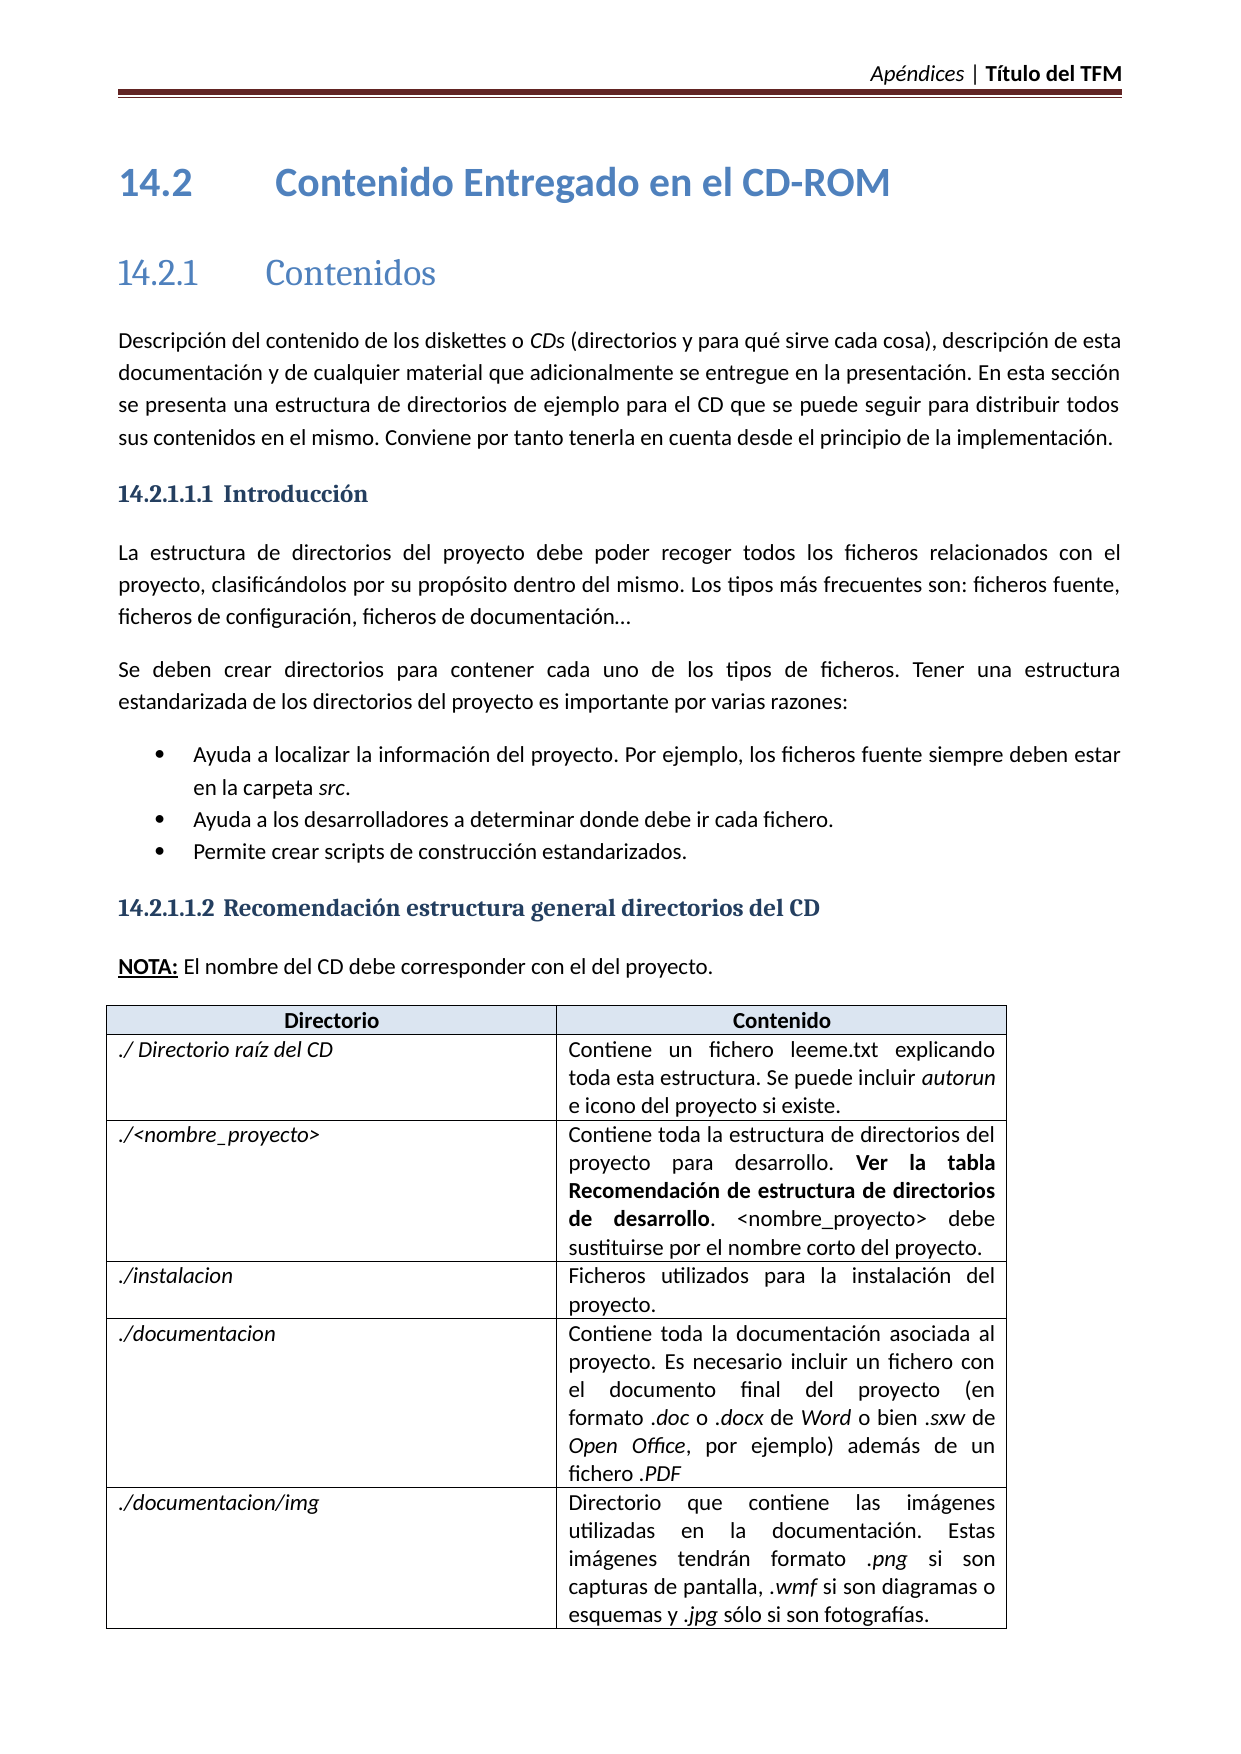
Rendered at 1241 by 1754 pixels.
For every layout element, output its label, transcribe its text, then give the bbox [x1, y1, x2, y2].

table_cell Directorio que contiene las imágenes utilizadas en la documentación. Estas imágenes tendrán formato .png si son capturas de pantalla, .wmf si son diagramas o esquemas y .jpg sólo si son fotografías. [557, 1488, 1006, 1628]
text La estructura de directorios del proyecto debe poder recoger todos los ficheros relacionados con el proyecto, clasificándolos por su propósito dentro del mismo. Los tipos más frecuentes son: ficheros fuente, ficheros de configuración, ficheros de documentación… [118, 538, 1122, 630]
subtitle Recomendación estructura general directorios del CD [118, 894, 1122, 923]
subtitle Introducción [118, 480, 1122, 509]
list Ayuda a localizar la información del proyecto. Por ejemplo, los ficheros fuente siempre deben estar en la carpeta src. [156, 741, 1122, 801]
text NOTA: El nombre del CD debe corresponder con el del proyecto. [118, 952, 1122, 980]
table_cell Ficheros utilizados para la instalación del proyecto. [557, 1262, 1006, 1318]
table_cell ./ Directorio raíz del CD [107, 1035, 556, 1119]
table_cell ./documentacion/img [107, 1488, 556, 1628]
text Descripción del contenido de los diskettes o CDs (directorios y para qué sirve cada cosa), descripción de esta documentación y de cualquier material que adicionalmente se entregue en la presentación. En esta sección se presenta una estructura de directorios de ejemplo para el CD que se puede seguir para distribuir todos sus contenidos en el mismo. Conviene por tanto tenerla en cuenta desde el principio de la implementación. [118, 326, 1122, 451]
table_cell Contiene toda la documentación asociada al proyecto. Es necesario incluir un fichero con el documento final del proyecto (en formato .doc o .docx de Word o bien .sxw de Open Office, por ejemplo) además de un fichero .PDF [557, 1319, 1006, 1487]
table_cell ./documentacion [107, 1319, 556, 1487]
subtitle Contenido Entregado en el CD-ROM [118, 156, 1122, 206]
text Se deben crear directorios para contener cada uno de los tipos de ficheros. Tener una estructura estandarizada de los directorios del proyecto es importante por varias razones: [118, 655, 1122, 716]
list Ayuda a los desarrolladores a determinar donde debe ir cada fichero. [156, 805, 1122, 833]
table_cell Contiene un fichero leeme.txt explicando toda esta estructura. Se puede incluir autorun e icono del proyecto si existe. [557, 1035, 1006, 1119]
subtitle Contenidos [118, 252, 1122, 295]
table_header Directorio [107, 1006, 556, 1034]
table_cell Contiene toda la estructura de directorios del proyecto para desarrollo. Ver la tabla Recomendación de estructura de directorios de desarrollo. <nombre_proyecto> debe sustituirse por el nombre corto del proyecto. [557, 1121, 1006, 1261]
table_cell ./instalacion [107, 1262, 556, 1318]
list Permite crear scripts de construcción estandarizados. [156, 837, 1122, 865]
table_cell ./<nombre_proyecto> [107, 1121, 556, 1261]
table_header Contenido [557, 1006, 1006, 1034]
